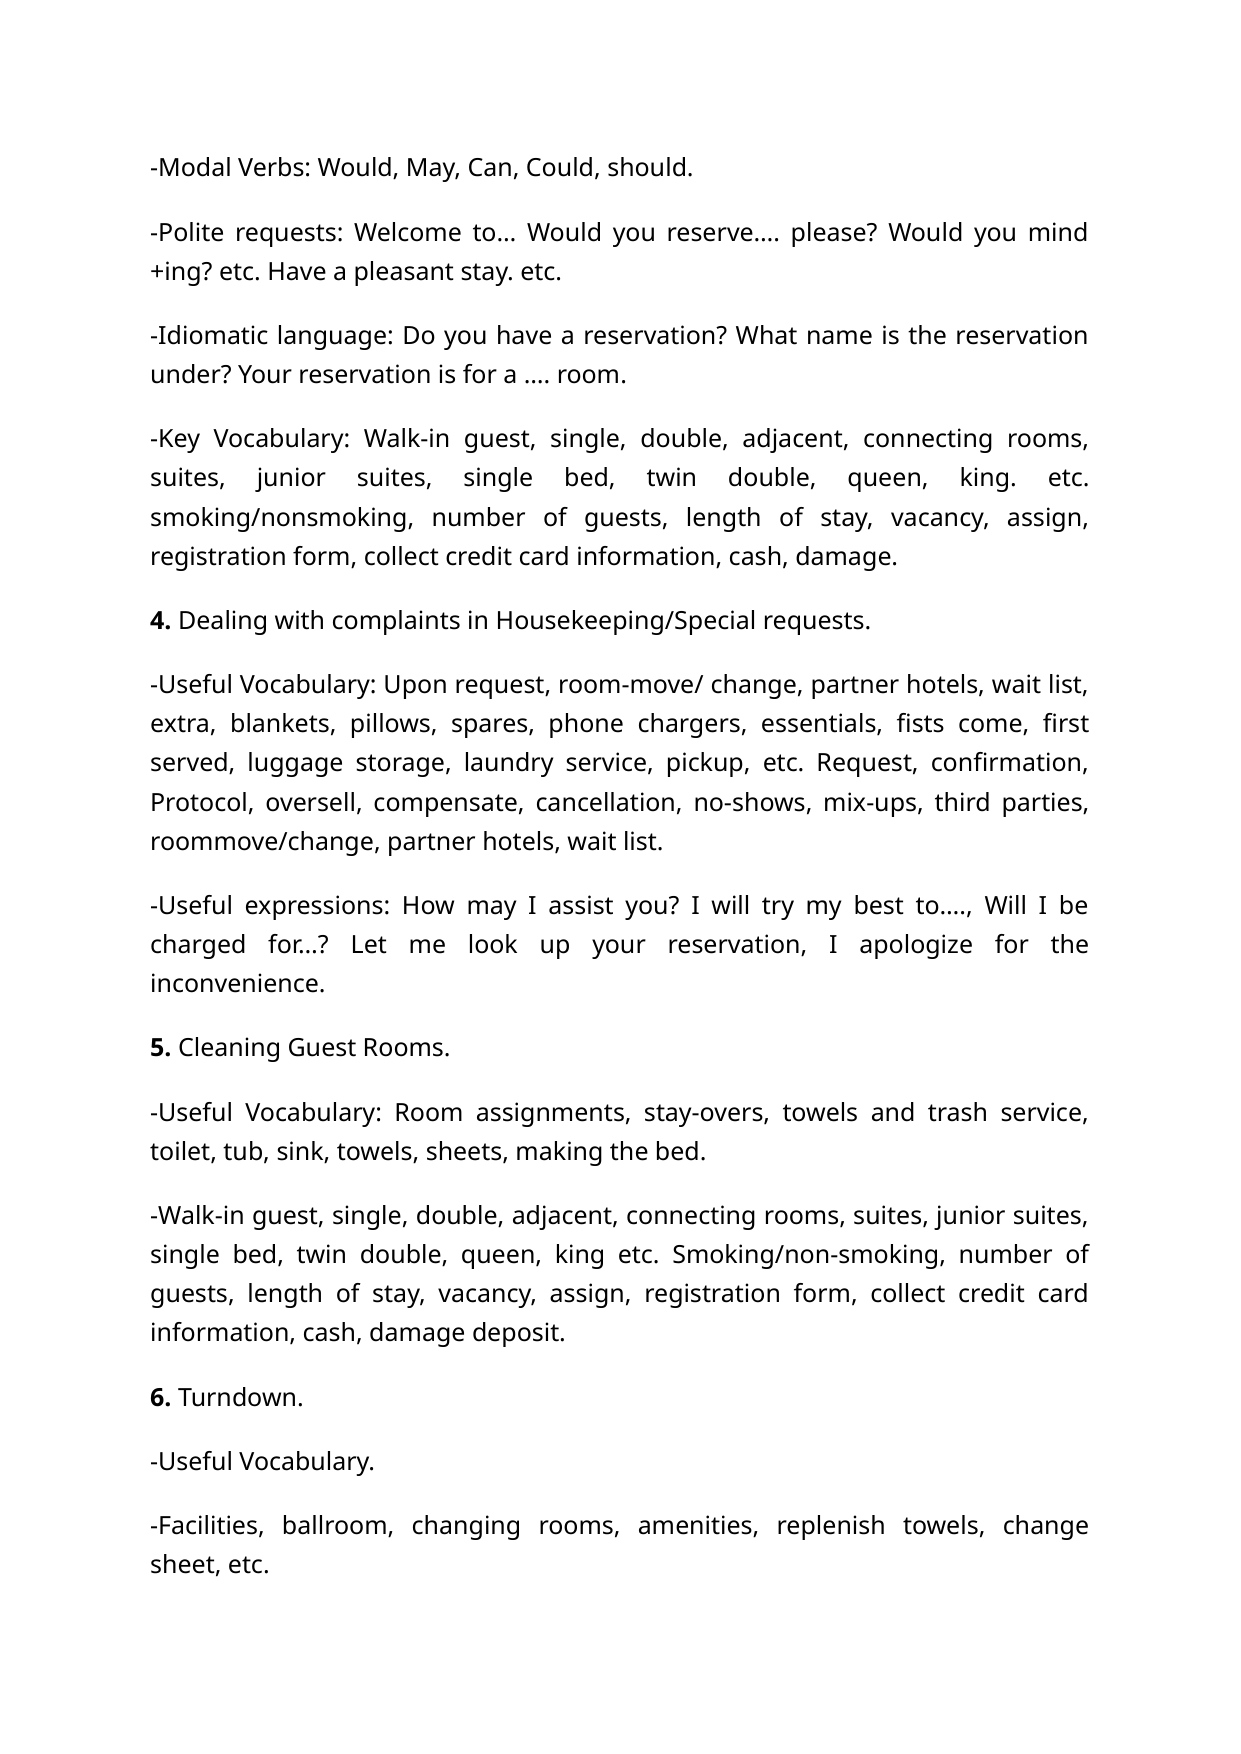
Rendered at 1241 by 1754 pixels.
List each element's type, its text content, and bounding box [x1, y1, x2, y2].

text -Walk-in guest, single, double, adjacent, connecting rooms, suites, junior suites, single bed, twin double, queen, king etc. Smoking/non-smoking, number of guests, length of stay, vacancy, assign, registration form, collect credit card information, cash, damage deposit. [150, 1197, 1090, 1349]
text -Useful Vocabulary: Room assignments, stay-overs, towels and trash service, toilet, tub, sink, towels, sheets, making the bed. [150, 1094, 1090, 1167]
text -Polite requests: Welcome to… Would you reserve…. please? Would you mind +ing? etc. Have a pleasant stay. etc. [150, 214, 1090, 287]
text -Modal Verbs: Would, May, Can, Could, should. [150, 150, 1090, 184]
text 6. Turndown. [150, 1379, 1090, 1413]
text 4. Dealing with complaints in Housekeeping/Special requests. [150, 602, 1090, 637]
text -Idiomatic language: Do you have a reservation? What name is the reservation under? Your reservation is for a …. room. [150, 317, 1090, 391]
text -Useful expressions: How may I assist you? I will try my best to…., Will I be charged for…? Let me look up your reservation, I apologize for the inconvenience. [150, 887, 1090, 1000]
text -Key Vocabulary: Walk-in guest, single, double, adjacent, connecting rooms, suites, junior suites, single bed, twin double, queen, king. etc. smoking/nonsmoking, number of guests, length of stay, vacancy, assign, registration form, collect credit card information, cash, damage. [150, 421, 1090, 572]
text -Useful Vocabulary. [150, 1443, 1090, 1477]
text -Facilities, ballroom, changing rooms, amenities, replenish towels, change sheet, etc. [150, 1507, 1090, 1581]
text 5. Cleaning Guest Rooms. [150, 1030, 1090, 1064]
text -Useful Vocabulary: Upon request, room-move/ change, partner hotels, wait list, extra, blankets, pillows, spares, phone chargers, essentials, fists come, first served, luggage storage, laundry service, pickup, etc. Request, confirmation, Protocol, oversell, compensate, cancellation, no-shows, mix-ups, third parties, roommove/change, partner hotels, wait list. [150, 667, 1090, 857]
